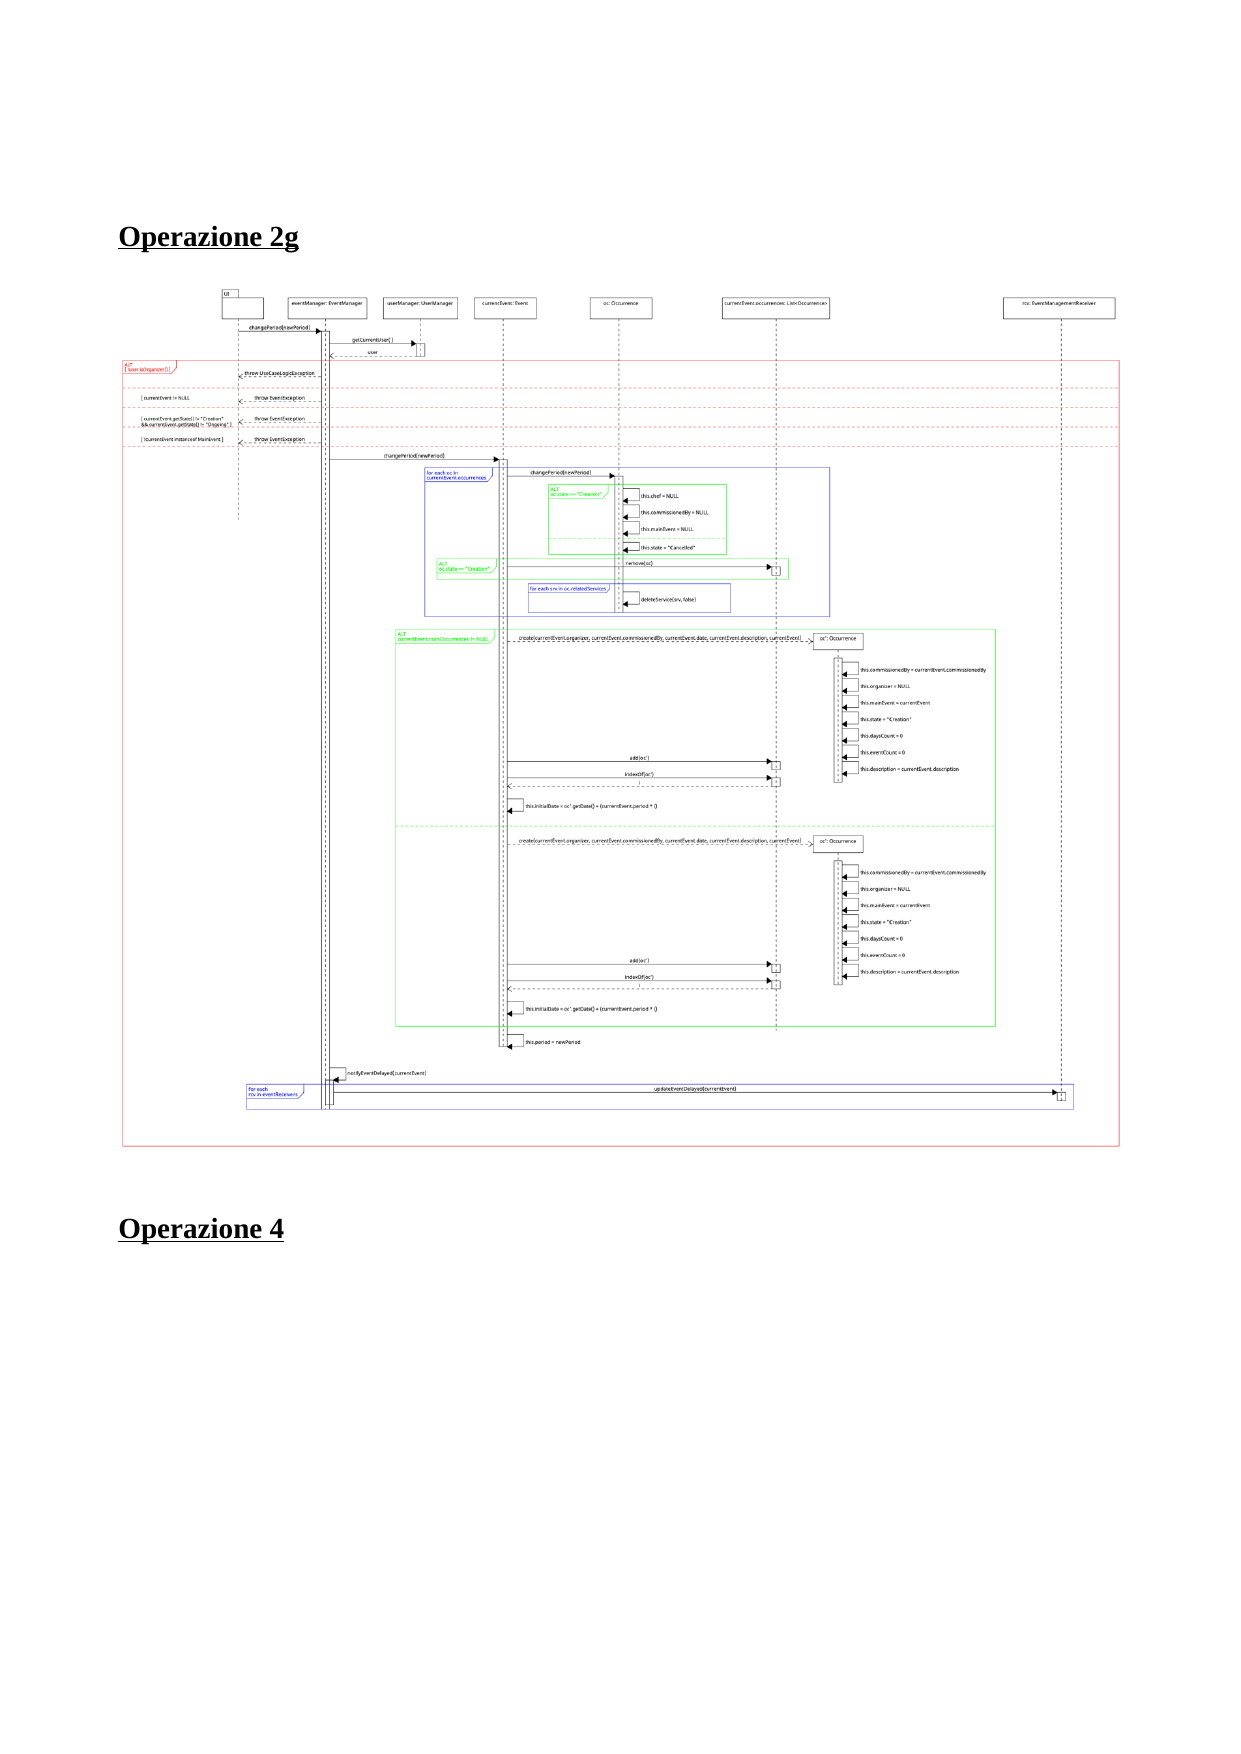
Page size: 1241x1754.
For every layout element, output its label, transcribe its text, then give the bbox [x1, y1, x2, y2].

text Operazione 4 [118, 1212, 1122, 1245]
text Operazione 2g [118, 219, 1122, 252]
